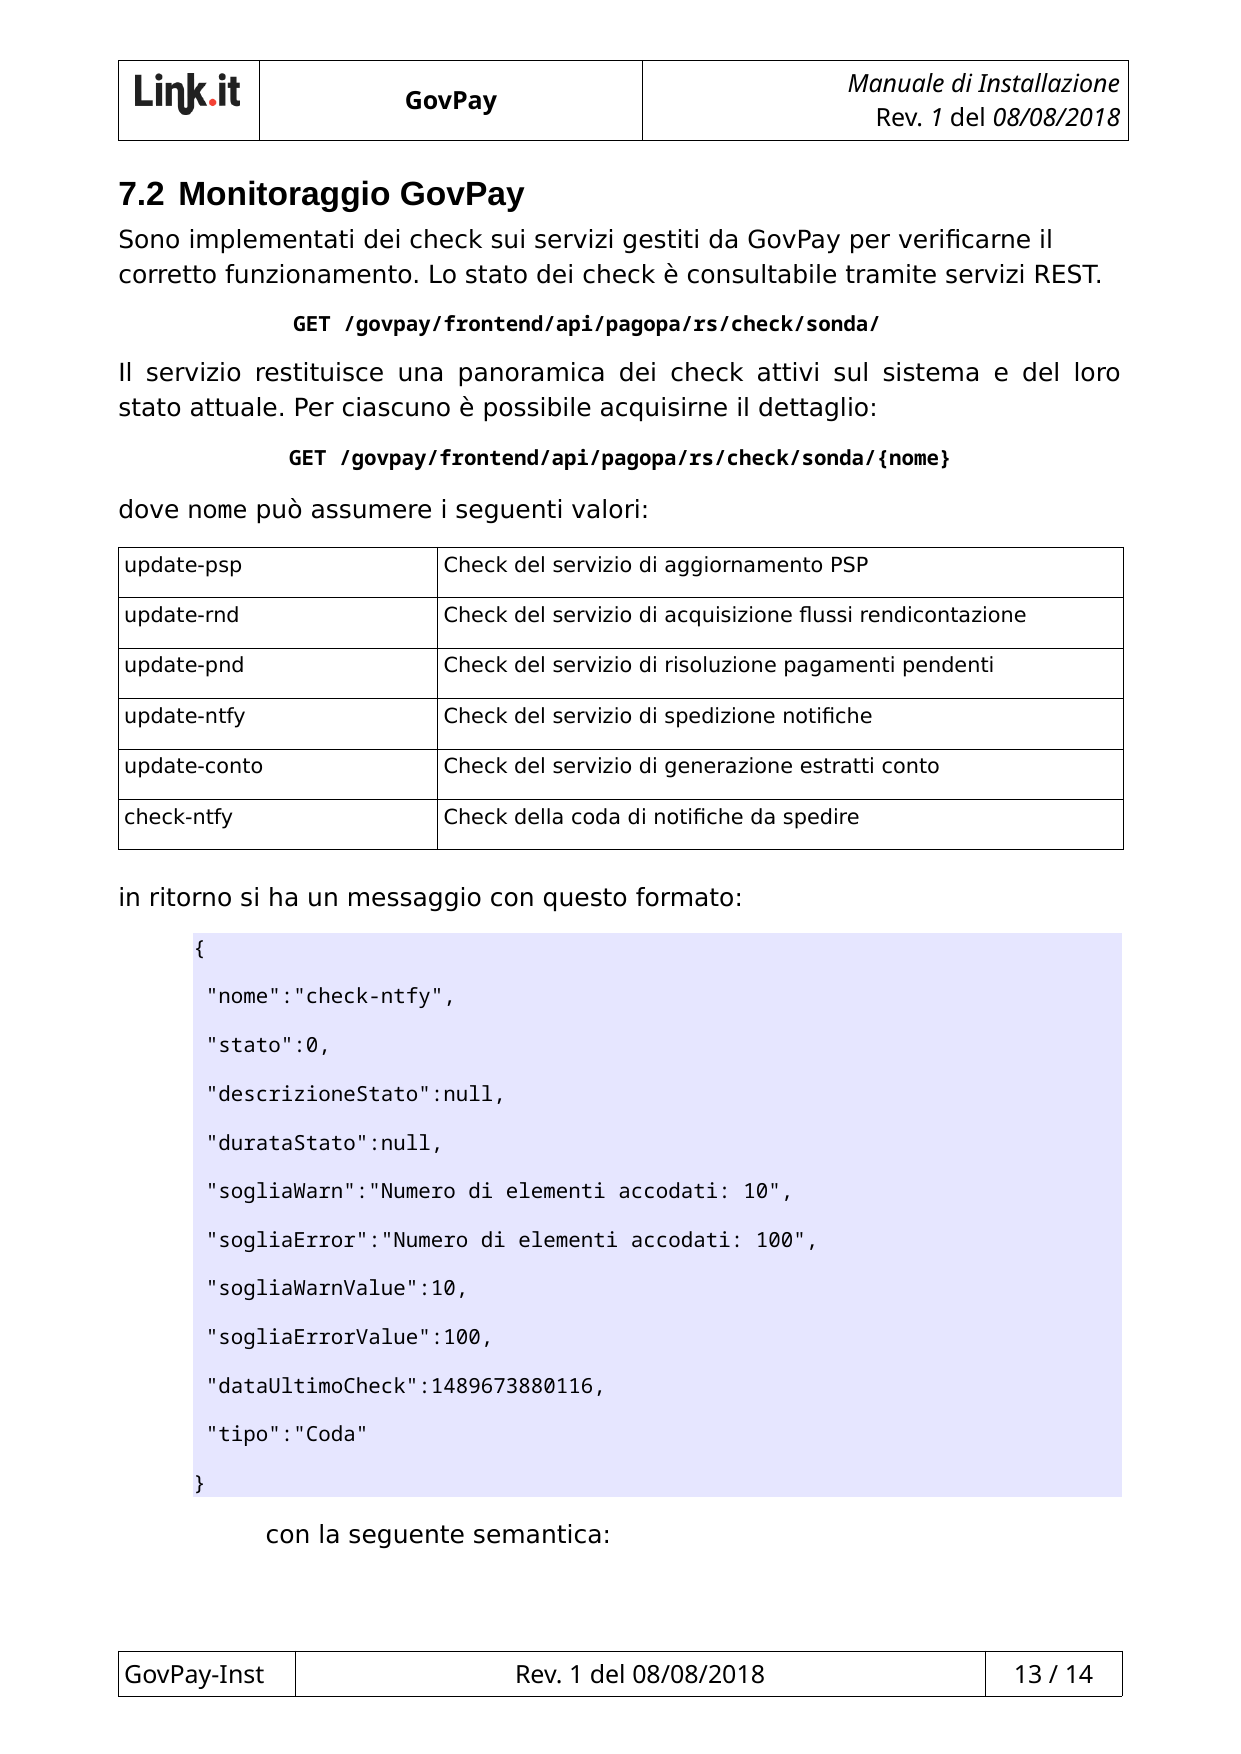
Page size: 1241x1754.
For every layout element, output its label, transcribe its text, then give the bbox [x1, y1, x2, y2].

text Sono implementati dei check sui servizi gestiti da GovPay per verificarne il corretto funzionamento. Lo stato dei check è consultabile tramite servizi REST. [118, 225, 1122, 289]
table_cell check-ntfy [119, 800, 437, 849]
table_cell Check del servizio di acquisizione flussi rendicontazione [438, 598, 1123, 648]
text Il servizio restituisce una panoramica dei check attivi sul sistema e del loro stato attuale. Per ciascuno è possibile acquisirne il dettaglio: [118, 358, 1122, 422]
text "sogliaErrorValue":100, [193, 1322, 1122, 1351]
table_cell update-pnd [119, 649, 437, 698]
table_cell Check del servizio di spedizione notifiche [438, 699, 1123, 748]
table_cell Check del servizio di generazione estratti conto [438, 750, 1123, 799]
text con la seguente semantica: [193, 1517, 1122, 1551]
table_header update-psp [119, 548, 437, 597]
text "sogliaWarnValue":10, [193, 1273, 1122, 1302]
text "descrizioneStato":null, [193, 1079, 1122, 1107]
text "nome":"check-ntfy", [193, 982, 1122, 1010]
table_cell update-conto [119, 750, 437, 799]
text } [193, 1468, 1122, 1497]
subtitle Monitoraggio GovPay [118, 174, 1122, 212]
text "tipo":"Coda" [193, 1419, 1122, 1448]
text "sogliaWarn":"Numero di elementi accodati: 10", [193, 1176, 1122, 1205]
text GET /govpay/frontend/api/pagopa/rs/check/sonda/{nome} [118, 443, 1122, 471]
text in ritorno si ha un messaggio con questo formato: [118, 883, 1122, 913]
table_cell update-rnd [119, 598, 437, 648]
table_header Check del servizio di aggiornamento PSP [438, 548, 1123, 597]
text "dataUltimoCheck":1489673880116, [193, 1371, 1122, 1399]
text "durataStato":null, [193, 1128, 1122, 1156]
text "stato":0, [193, 1030, 1122, 1059]
text dove nome può assumere i seguenti valori: [118, 491, 1122, 525]
text "sogliaError":"Numero di elementi accodati: 100", [193, 1225, 1122, 1253]
table_cell Check del servizio di risoluzione pagamenti pendenti [438, 649, 1123, 698]
text GET /govpay/frontend/api/pagopa/rs/check/sonda/ [193, 309, 1122, 338]
picture [123, 65, 254, 119]
table_cell Check della coda di notifiche da spedire [438, 800, 1123, 849]
table_cell update-ntfy [119, 699, 437, 748]
text { [193, 933, 1122, 961]
